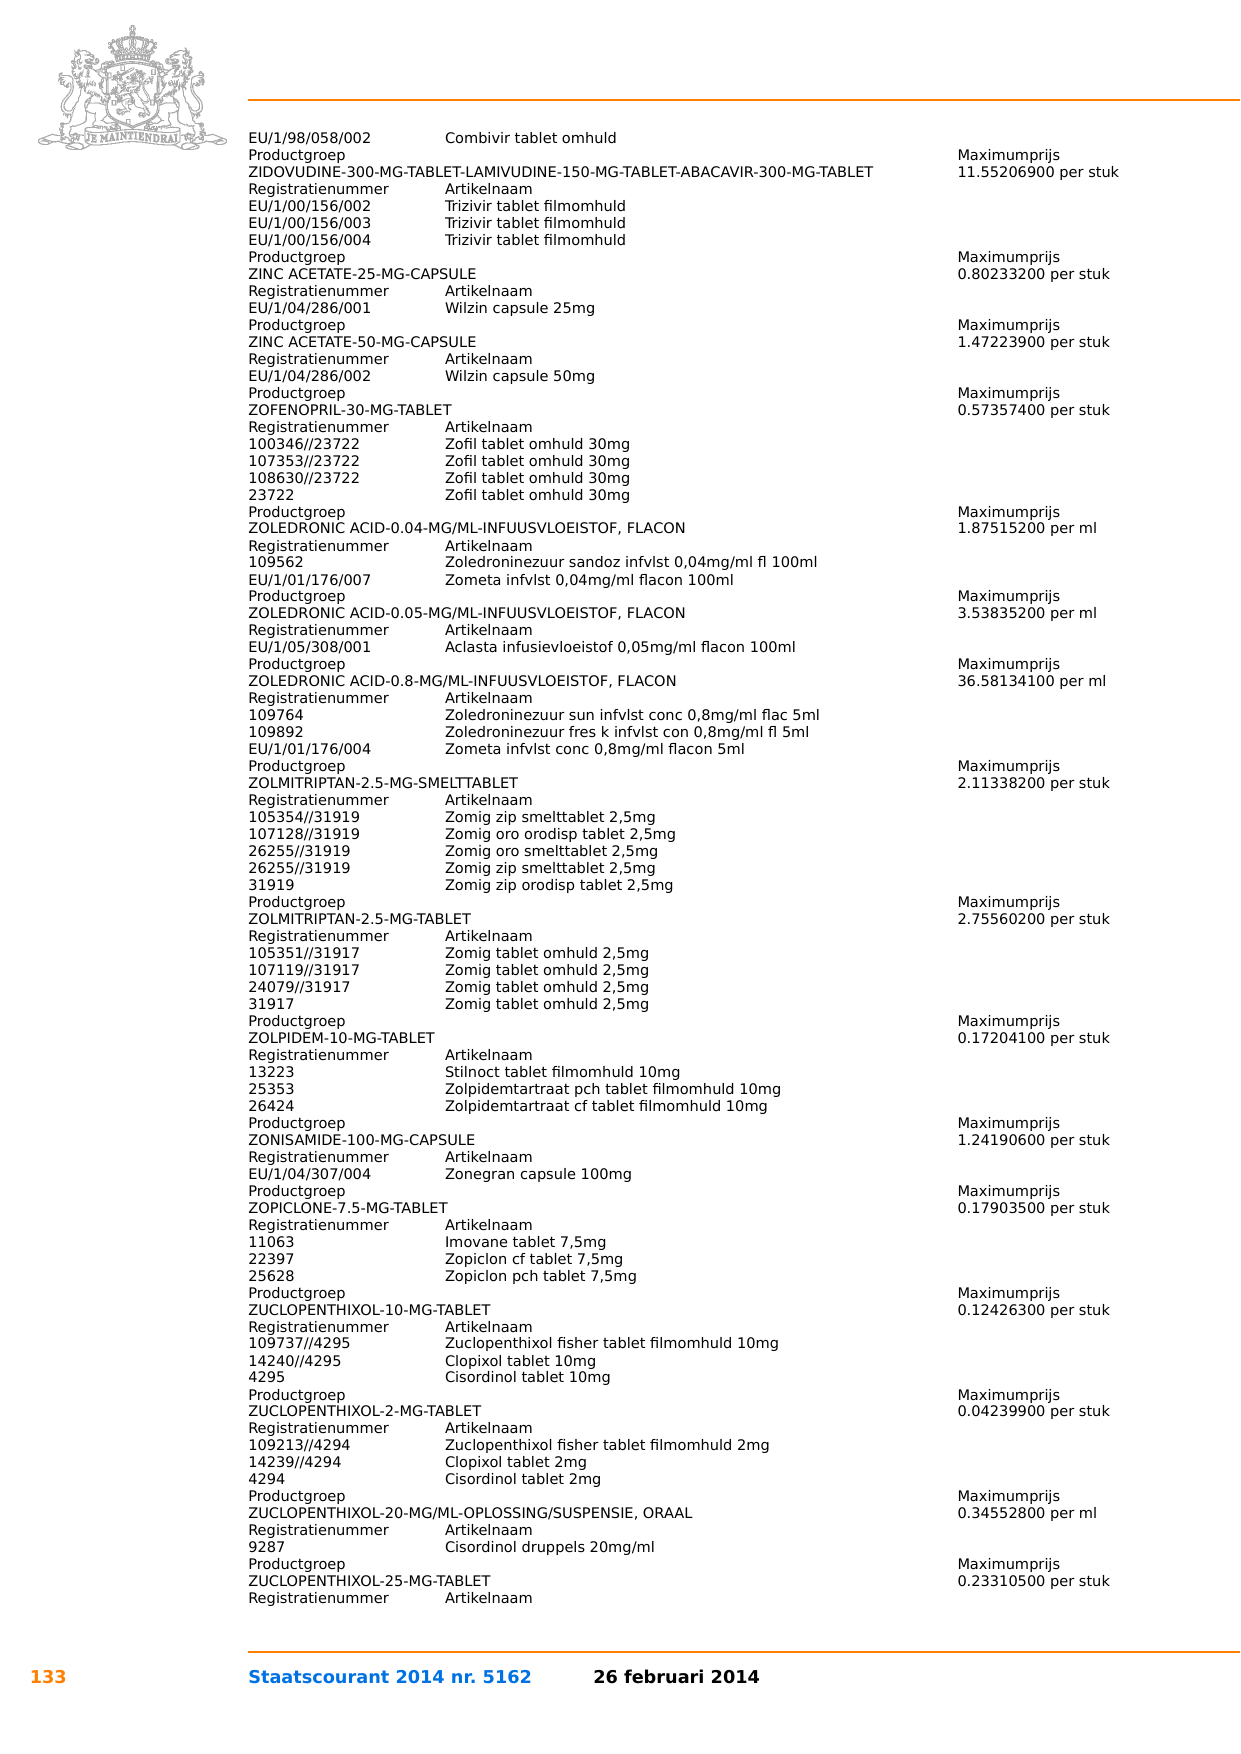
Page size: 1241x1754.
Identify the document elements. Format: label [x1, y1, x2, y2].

picture [38, 25, 227, 150]
